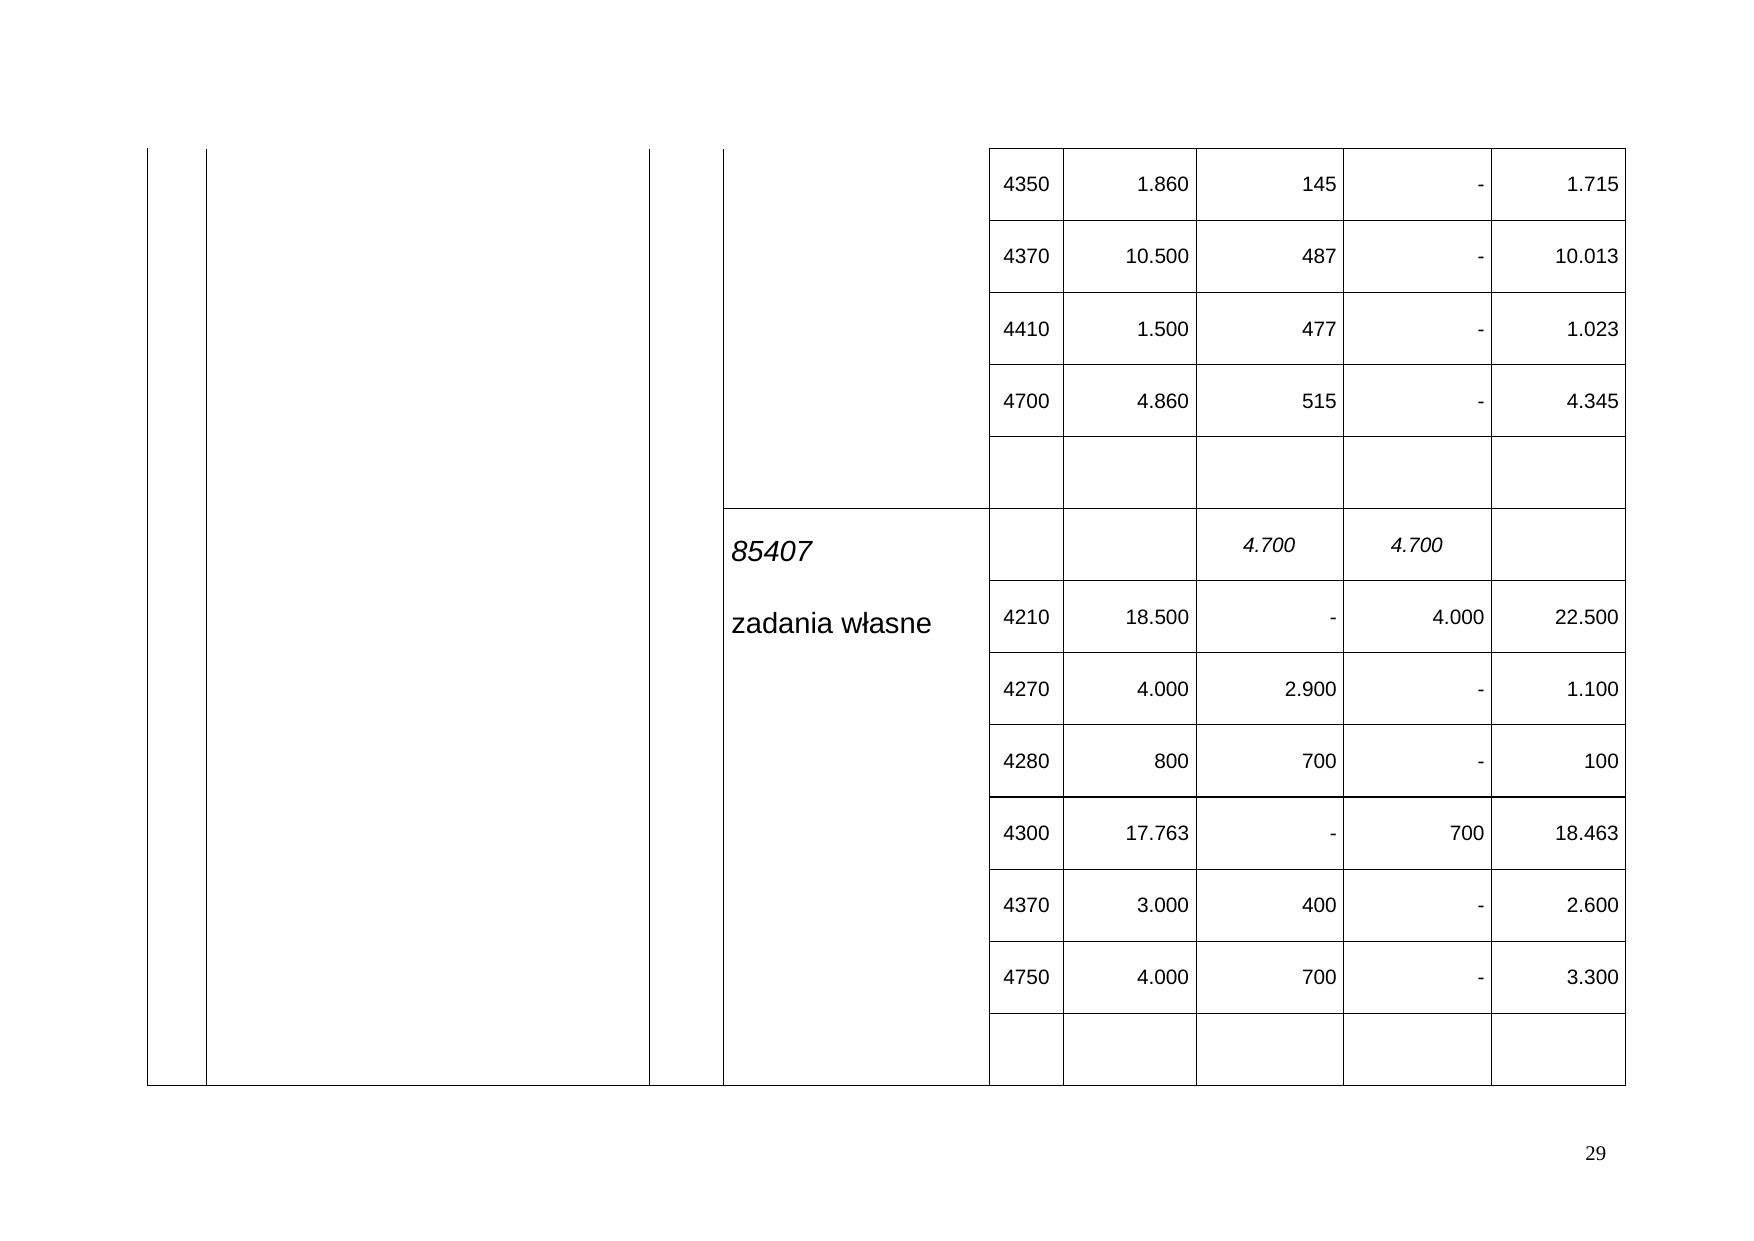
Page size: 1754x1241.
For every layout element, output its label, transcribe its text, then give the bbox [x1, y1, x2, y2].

table_cell 1.860 [1064, 149, 1196, 220]
table_cell 4270 [990, 653, 1063, 724]
table_cell [650, 220, 723, 292]
table_cell 10.500 [1064, 221, 1196, 292]
table_cell [148, 364, 206, 436]
table_cell 1.100 [1492, 653, 1625, 724]
table_cell [650, 436, 723, 508]
table_cell 18.463 [1492, 798, 1625, 868]
table_cell [148, 292, 206, 364]
table_cell 400 [1197, 870, 1343, 941]
table_cell [724, 148, 989, 220]
table_cell 100 [1492, 725, 1625, 796]
table_cell [148, 148, 206, 220]
table_cell [207, 796, 649, 868]
table_cell [148, 220, 206, 292]
table_cell [724, 220, 989, 292]
table_cell [1492, 437, 1625, 508]
table_cell [650, 869, 723, 941]
table_cell [650, 652, 723, 724]
table_cell - [1344, 725, 1491, 796]
table_cell 700 [1344, 798, 1491, 868]
table_cell [650, 796, 723, 868]
table_cell [650, 364, 723, 436]
table_cell [148, 1013, 206, 1085]
table_cell [1197, 437, 1343, 508]
table_cell 700 [1197, 942, 1343, 1013]
table_cell [207, 364, 649, 436]
table_cell 4370 [990, 221, 1063, 292]
table_cell [207, 220, 649, 292]
table_cell [1064, 509, 1196, 580]
table_cell [724, 869, 989, 941]
table_cell [724, 941, 989, 1013]
table_cell [148, 652, 206, 724]
table_cell [724, 292, 989, 364]
table_cell [1344, 437, 1491, 508]
table_cell [1197, 1014, 1343, 1085]
table_cell 1.023 [1492, 293, 1625, 364]
table_cell 4750 [990, 942, 1063, 1013]
table_cell 4210 [990, 581, 1063, 652]
table_cell [1064, 1014, 1196, 1085]
table_cell 4300 [990, 798, 1063, 868]
table_cell [724, 364, 989, 436]
table_cell 3.300 [1492, 942, 1625, 1013]
table_cell [650, 580, 723, 652]
table_cell 17.763 [1064, 798, 1196, 868]
table_cell 4350 [990, 149, 1063, 220]
table_cell 4280 [990, 725, 1063, 796]
table_cell 2.600 [1492, 870, 1625, 941]
table_cell - [1344, 870, 1491, 941]
table_cell [148, 580, 206, 652]
table_cell [207, 941, 649, 1013]
table_cell 4.000 [1064, 942, 1196, 1013]
table_cell - [1344, 365, 1491, 436]
table_cell [148, 508, 206, 580]
table_cell [990, 1014, 1063, 1085]
table_cell [650, 292, 723, 364]
table_cell [724, 724, 989, 796]
table_cell 2.900 [1197, 653, 1343, 724]
table_cell [724, 796, 989, 868]
table_cell - [1344, 653, 1491, 724]
table_cell [148, 724, 206, 796]
table_cell [207, 1013, 649, 1085]
table_cell - [1344, 293, 1491, 364]
table_cell - [1344, 221, 1491, 292]
table_cell [148, 796, 206, 868]
table_cell [1492, 509, 1625, 580]
table_cell - [1344, 942, 1491, 1013]
table_cell [207, 508, 649, 580]
table_cell 4.700 [1197, 509, 1343, 580]
table_cell 85407 [724, 509, 989, 580]
table_cell 4.000 [1064, 653, 1196, 724]
table_cell [207, 580, 649, 652]
table_cell [207, 652, 649, 724]
table_cell [650, 724, 723, 796]
table_cell [990, 509, 1063, 580]
table_cell [207, 436, 649, 508]
table_cell 18.500 [1064, 581, 1196, 652]
table_cell [148, 436, 206, 508]
table_cell 800 [1064, 725, 1196, 796]
table_cell 4700 [990, 365, 1063, 436]
table_cell 22.500 [1492, 581, 1625, 652]
table_cell 515 [1197, 365, 1343, 436]
table_cell [650, 508, 723, 580]
table_cell 487 [1197, 221, 1343, 292]
table_cell 145 [1197, 149, 1343, 220]
table_cell 4.860 [1064, 365, 1196, 436]
table_cell 700 [1197, 725, 1343, 796]
table_cell [724, 436, 989, 508]
table_cell [1344, 1014, 1491, 1085]
table_cell - [1197, 581, 1343, 652]
table_cell [724, 1013, 989, 1085]
table_cell 1.715 [1492, 149, 1625, 220]
table_cell [650, 148, 723, 220]
table_cell [990, 437, 1063, 508]
table_cell 4.345 [1492, 365, 1625, 436]
table_cell [650, 941, 723, 1013]
table_cell [1064, 437, 1196, 508]
table_cell [1492, 1014, 1625, 1085]
table_cell 4.000 [1344, 581, 1491, 652]
table_cell [207, 869, 649, 941]
table_cell [207, 724, 649, 796]
table_cell zadania własne [724, 580, 989, 652]
table_cell [207, 292, 649, 364]
table_cell 4370 [990, 870, 1063, 941]
table_cell 4410 [990, 293, 1063, 364]
table_cell 1.500 [1064, 293, 1196, 364]
table_cell 4.700 [1344, 509, 1491, 580]
table_cell [148, 869, 206, 941]
table_cell [148, 941, 206, 1013]
table_cell - [1197, 798, 1343, 868]
table_cell [650, 1013, 723, 1085]
table_cell 3.000 [1064, 870, 1196, 941]
table_cell [207, 148, 649, 220]
table_cell [724, 652, 989, 724]
table_cell 10.013 [1492, 221, 1625, 292]
table_cell - [1344, 149, 1491, 220]
table_cell 477 [1197, 293, 1343, 364]
